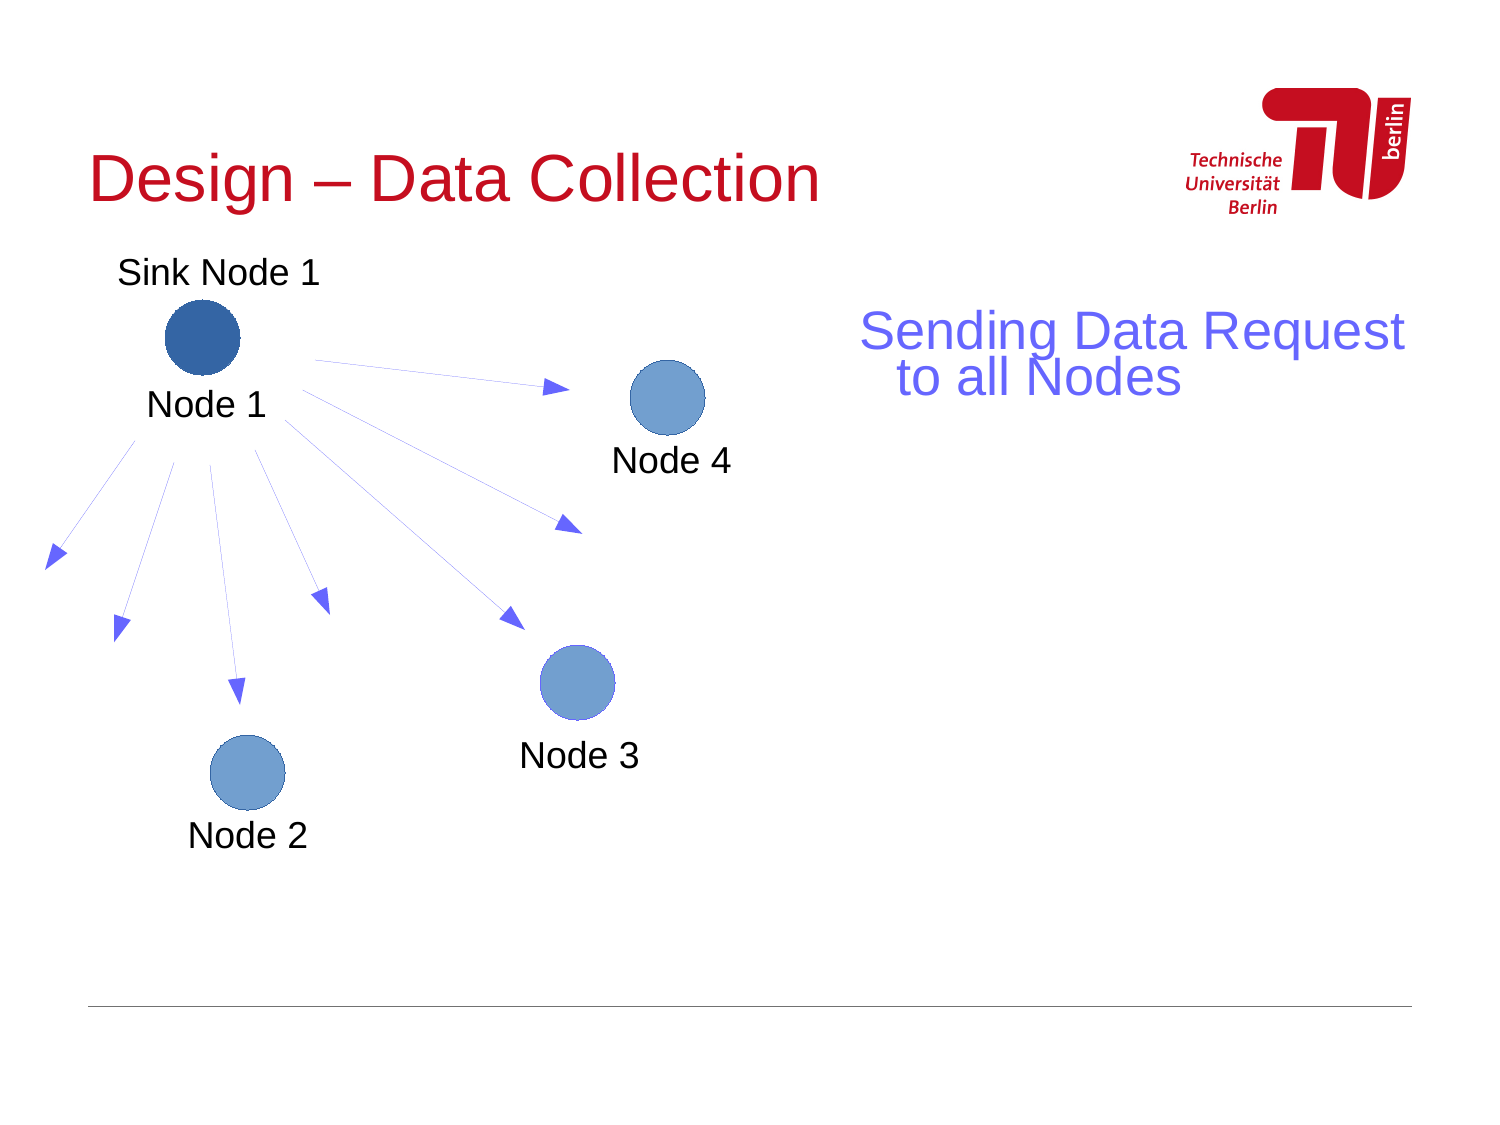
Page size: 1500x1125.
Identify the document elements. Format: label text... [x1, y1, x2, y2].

text_box [540, 645, 616, 721]
text_box [630, 360, 706, 436]
text_box [165, 300, 241, 373]
text_box Sink Node 1 [102, 240, 336, 300]
text_box [210, 735, 286, 803]
title Design – Data Collection [88, 89, 1411, 215]
text_box Node 1 [131, 373, 282, 433]
text_box Node 4 [596, 428, 822, 489]
text_box Node 3 [504, 723, 730, 784]
text_box Node 2 [172, 803, 398, 864]
list Sending Data Request to all Nodes [840, 314, 1411, 982]
